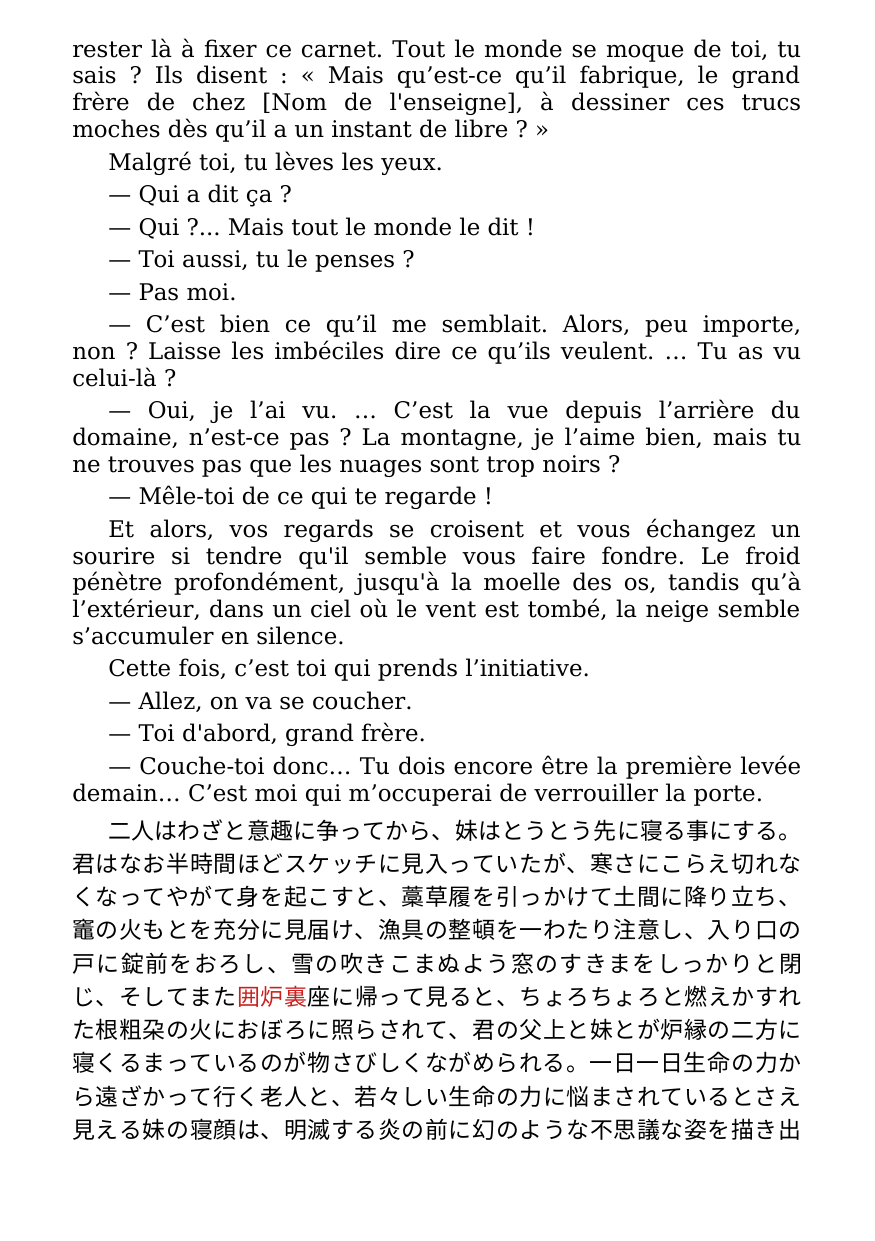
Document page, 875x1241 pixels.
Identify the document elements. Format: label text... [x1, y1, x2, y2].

text — Qui ?... Mais tout le monde le dit ! [72, 214, 802, 241]
text 二人はわざと意趣に争ってから、妹はとうとう先に寝る事にする。君はなお半時間ほどスケッチに見入っていたが、寒さにこらえ切れなくなってやがて身を起こすと、藁草履を引っかけて土間に降り立ち、竈の火もとを充分に見届け、漁具の整頓を一わたり注意し、入り口の戸に錠前をおろし、雪の吹きこまぬよう窓のすきまをしっかりと閉じ、そしてまた囲炉裏座に帰って見ると、ちょろちょろと燃えかすれた根粗朶の火におぼろに照らされて、君の父上と妹とが炉縁の二方に寝くるまっているのが物さびしくながめられる。一日一日生命の力から遠ざかって行く老人と、若々しい生命の力に悩まされているとさえ見える妹の寝顔は、明滅する炎の前に幻のような不思議な姿を描き出 [72, 812, 802, 1145]
text — Mêle-toi de ce qui te regarde ! [72, 483, 802, 510]
text — Allez, on va se coucher. [72, 688, 802, 715]
text — Toi d'abord, grand frère. [72, 721, 802, 747]
text — Pas moi. [72, 279, 802, 306]
text — Couche-toi donc… Tu dois encore être la première levée demain… C’est moi qui m’occuperai de verrouiller la porte. [72, 753, 802, 807]
text — Qui a dit ça ? [72, 181, 802, 208]
text — Toi aussi, tu le penses ? [72, 246, 802, 273]
text Et alors, vos regards se croisent et vous échangez un sourire si tendre qu'il semble vous faire fondre. Le froid pénètre profondément, jusqu'à la moelle des os, tandis qu’à l’extérieur, dans un ciel où le vent est tombé, la neige semble s’accumuler en silence. [72, 516, 802, 649]
text Cette fois, c’est toi qui prends l’initiative. [72, 655, 802, 682]
text — C’est bien ce qu’il me semblait. Alors, peu importe, non ? Laisse les imbéciles dire ce qu’ils veulent. … Tu as vu celui-là ? [72, 312, 802, 392]
text — Oui, je l’ai vu. … C’est la vue depuis l’arrière du domaine, n’est-ce pas ? La montagne, je l’aime bien, mais tu ne trouves pas que les nuages sont trop noirs ? [72, 398, 802, 478]
text Malgré toi, tu lèves les yeux. [72, 149, 802, 175]
text rester là à fixer ce carnet. Tout le monde se moque de toi, tu sais ? Ils disent : « Mais qu’est-ce qu’il fabrique, le grand frère de chez [Nom de l'enseigne], à dessiner ces trucs moches dès qu’il a un instant de libre ? » [72, 36, 802, 143]
